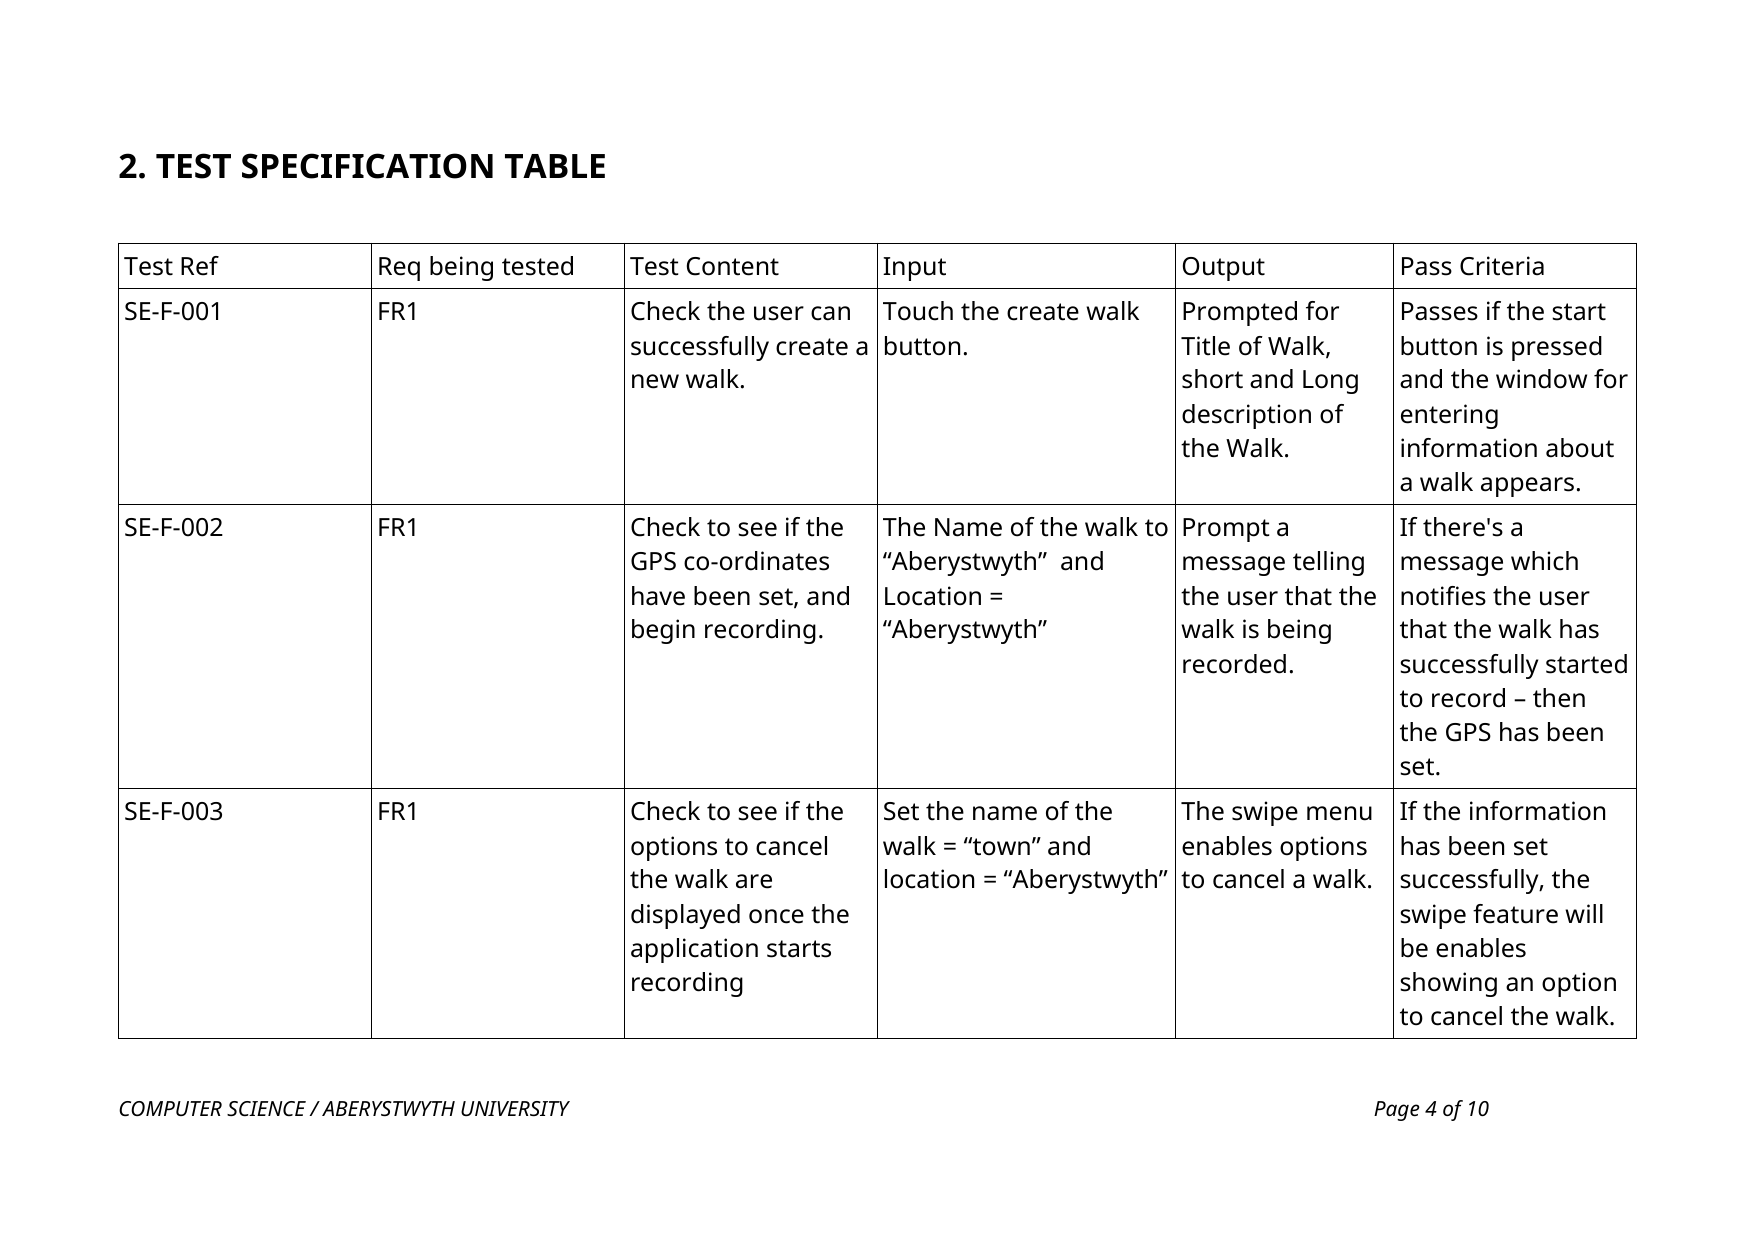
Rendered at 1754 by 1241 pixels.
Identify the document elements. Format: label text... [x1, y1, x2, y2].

table_header Test Ref [119, 244, 371, 288]
table_cell FR1 [372, 505, 624, 788]
table_cell SE-F-003 [119, 789, 371, 1038]
table_cell Check the user can successfully create a new walk. [625, 289, 877, 504]
table_cell Prompted for Title of Walk, short and Long description of the Walk. [1176, 289, 1393, 504]
table_cell SE-F-001 [119, 289, 371, 504]
table_cell The Name of the walk to “Aberystwyth” and Location = “Aberystwyth” [878, 505, 1175, 788]
table_cell If the information has been set successfully, the swipe feature will be enables showing an option to cancel the walk. [1394, 789, 1636, 1038]
table_cell FR1 [372, 289, 624, 504]
table_header Req being tested [372, 244, 624, 288]
table_cell FR1 [372, 789, 624, 1038]
table_cell SE-F-002 [119, 505, 371, 788]
table_header Pass Criteria [1394, 244, 1636, 288]
table_header Output [1176, 244, 1393, 288]
table_cell Touch the create walk button. [878, 289, 1175, 504]
table_cell Prompt a message telling the user that the walk is being recorded. [1176, 505, 1393, 788]
table_header Test Content [625, 244, 877, 288]
table_cell Check to see if the options to cancel the walk are displayed once the application starts recording [625, 789, 877, 1038]
table_cell Check to see if the GPS co-ordinates have been set, and begin recording. [625, 505, 877, 788]
table_cell The swipe menu enables options to cancel a walk. [1176, 789, 1393, 1038]
table_cell Passes if the start button is pressed and the window for entering information about a walk appears. [1394, 289, 1636, 504]
table_header Input [878, 244, 1175, 288]
table_cell Set the name of the walk = “town” and location = “Aberystwyth” [878, 789, 1175, 1038]
subtitle 2. TEST SPECIFICATION TABLE [118, 143, 1636, 189]
table_cell If there's a message which notifies the user that the walk has successfully started to record – then the GPS has been set. [1394, 505, 1636, 788]
